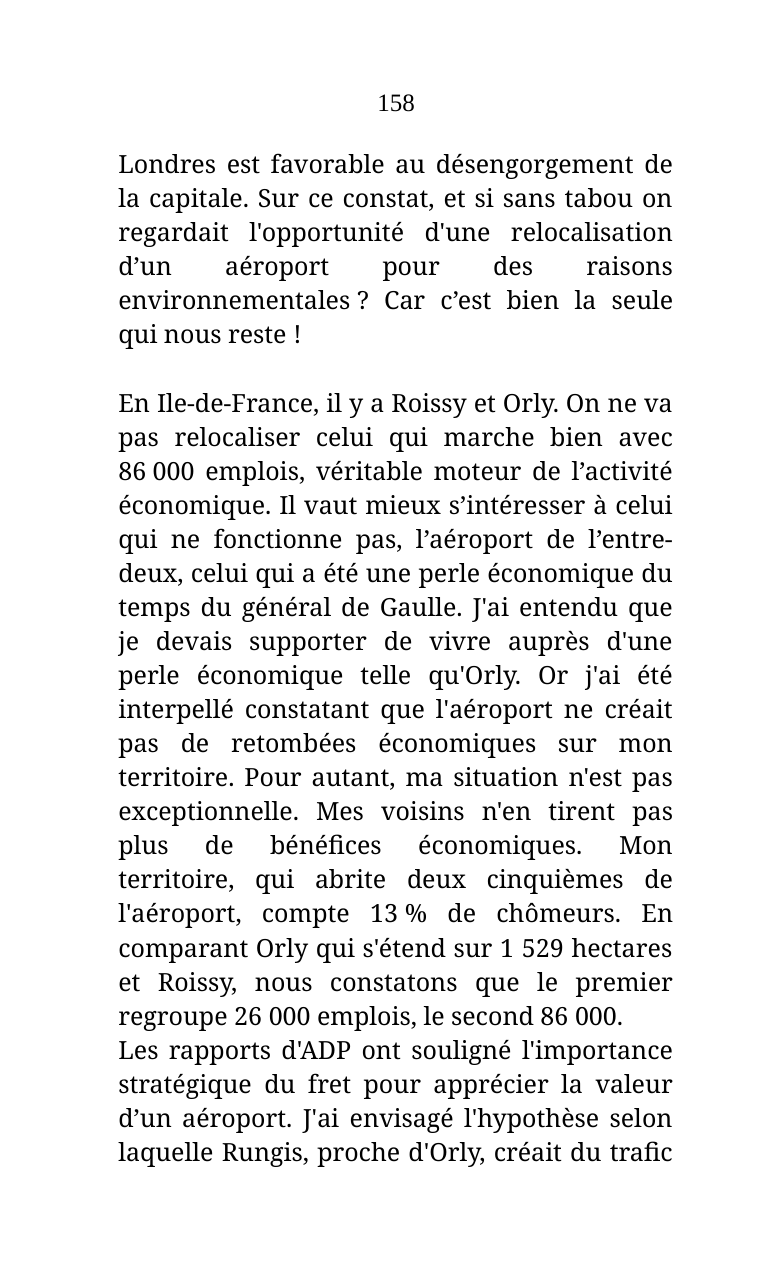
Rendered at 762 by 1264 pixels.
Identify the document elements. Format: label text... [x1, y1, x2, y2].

text Londres est favorable au désengorgement de la capitale. Sur ce constat, et si sans tabou on regardait l'opportunité d'une relocalisation d’un aéroport pour des raisons environnementales ? Car c’est bien la seule qui nous reste ! [118, 147, 673, 351]
text En Ile-de-France, il y a Roissy et Orly. On ne va pas relocaliser celui qui marche bien avec 86 000 emplois, véritable moteur de l’activité économique. Il vaut mieux s’intéresser à celui qui ne fonctionne pas, l’aéroport de l’entre-deux, celui qui a été une perle économique du temps du général de Gaulle. J'ai entendu que je devais supporter de vivre auprès d'une perle économique telle qu'Orly. Or j'ai été interpellé constatant que l'aéroport ne créait pas de retombées économiques sur mon territoire. Pour autant, ma situation n'est pas exceptionnelle. Mes voisins n'en tirent pas plus de bénéfices économiques. Mon territoire, qui abrite deux cinquièmes de l'aéroport, compte 13 % de chômeurs. En comparant Orly qui s'étend sur 1 529 hectares et Roissy, nous constatons que le premier regroupe 26 000 emplois, le second 86 000. [118, 385, 673, 1032]
text Les rapports d'ADP ont souligné l'importance stratégique du fret pour apprécier la valeur d’un aéroport. J'ai envisagé l'hypothèse selon laquelle Rungis, proche d'Orly, créait du trafic [118, 1032, 673, 1169]
